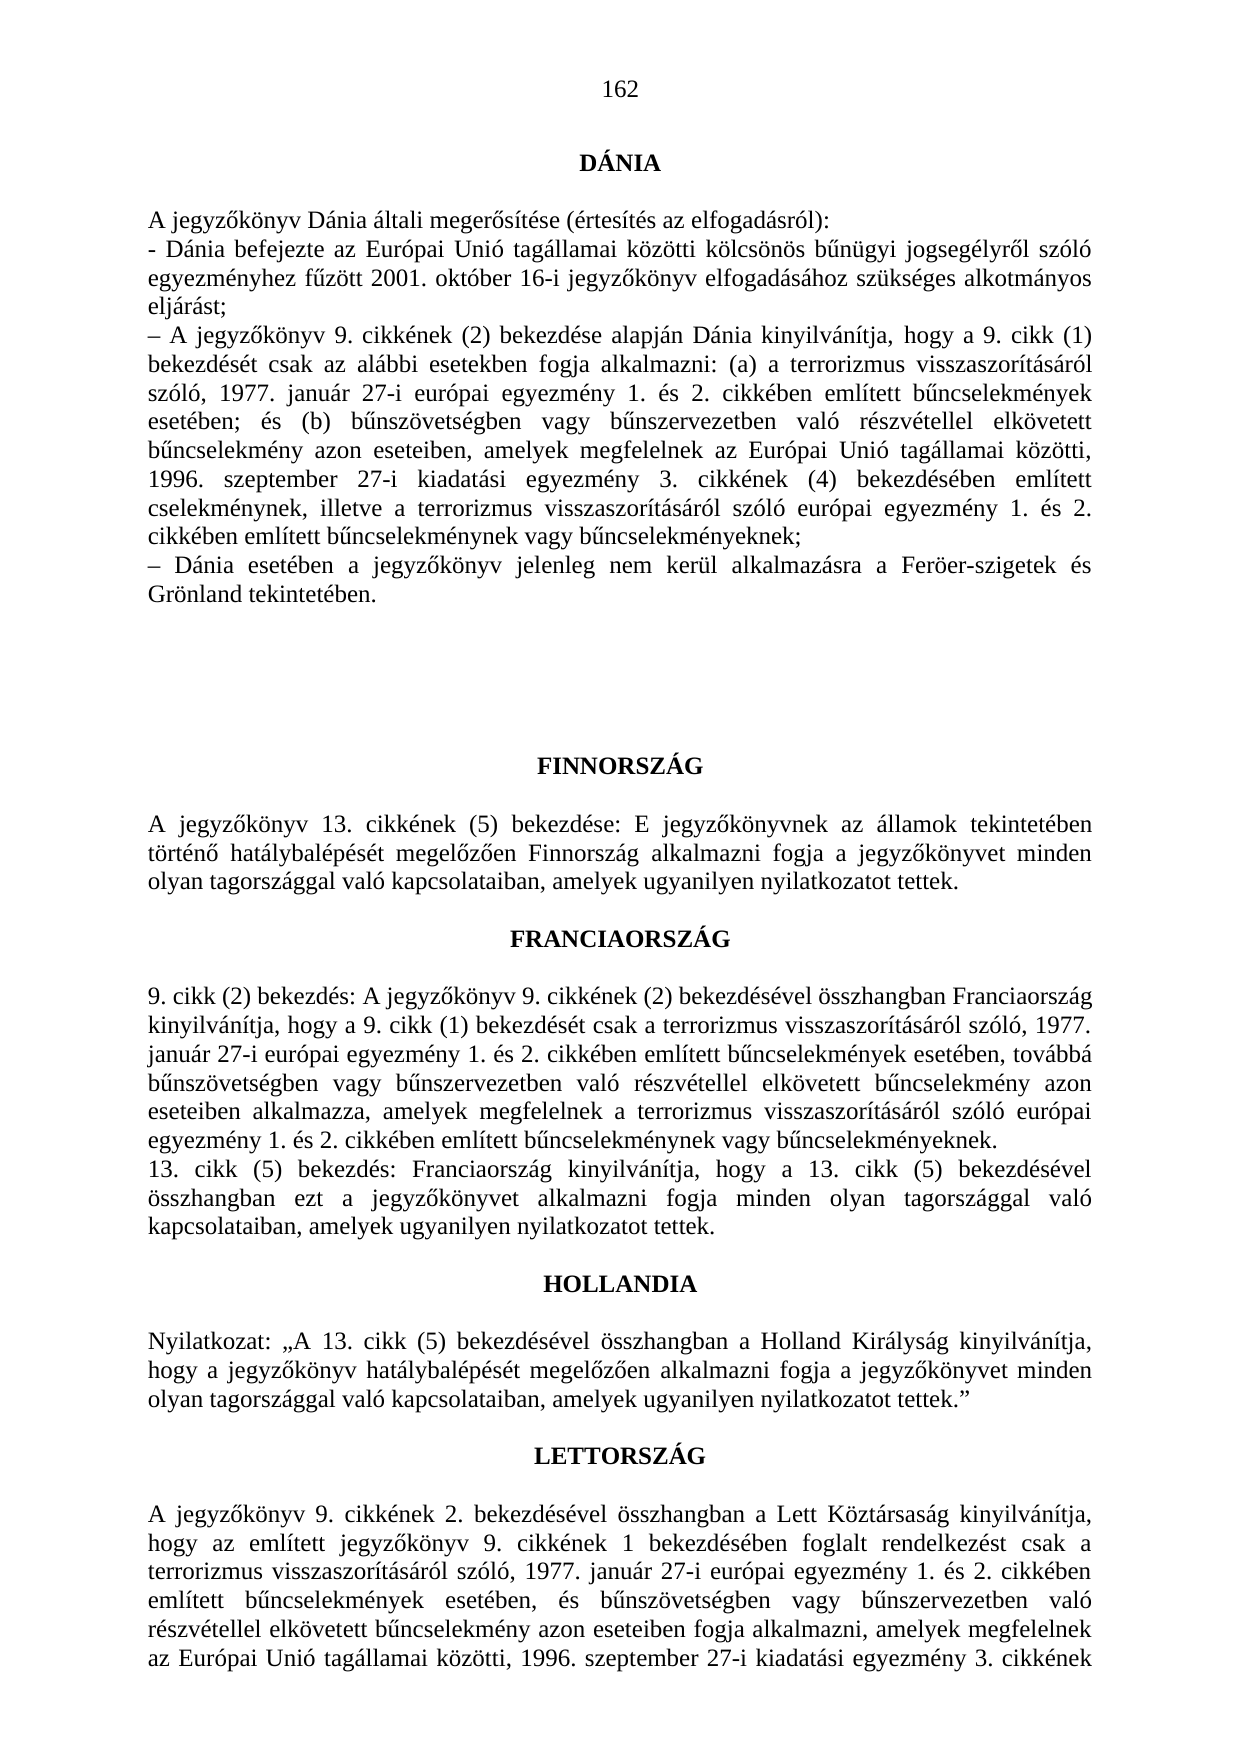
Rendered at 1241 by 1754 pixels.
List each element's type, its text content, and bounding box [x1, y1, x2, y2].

text – A jegyzőkönyv 9. cikkének (2) bekezdése alapján Dánia kinyilvánítja, hogy a 9. cikk (1) bekezdését csak az alábbi esetekben fogja alkalmazni: (a) a terrorizmus visszaszorításáról szóló, 1977. január 27-i európai egyezmény 1. és 2. cikkében említett bűncselekmények esetében; és (b) bűnszövetségben vagy bűnszervezetben való részvétellel elkövetett bűncselekmény azon eseteiben, amelyek megfelelnek az Európai Unió tagállamai közötti, 1996. szeptember 27-i kiadatási egyezmény 3. cikkének (4) bekezdésében említett cselekménynek, illetve a terrorizmus visszaszorításáról szóló európai egyezmény 1. és 2. cikkében említett bűncselekménynek vagy bűncselekményeknek; [148, 320, 1093, 550]
text FRANCIAORSZÁG [148, 924, 1093, 953]
text - Dánia befejezte az Európai Unió tagállamai közötti kölcsönös bűnügyi jogsegélyről szóló egyezményhez fűzött 2001. október 16-i jegyzőkönyv elfogadásához szükséges alkotmányos eljárást; [148, 234, 1093, 320]
text DÁNIA [148, 148, 1093, 176]
text FINNORSZÁG [148, 751, 1093, 780]
text – Dánia esetében a jegyzőkönyv jelenleg nem kerül alkalmazásra a Feröer-szigetek és Grönland tekintetében. [148, 550, 1093, 608]
text 13. cikk (5) bekezdés: Franciaország kinyilvánítja, hogy a 13. cikk (5) bekezdésével összhangban ezt a jegyzőkönyvet alkalmazni fogja minden olyan tagországgal való kapcsolataiban, amelyek ugyanilyen nyilatkozatot tettek. [148, 1154, 1093, 1240]
text Nyilatkozat: „A 13. cikk (5) bekezdésével összhangban a Holland Királyság kinyilvánítja, hogy a jegyzőkönyv hatálybalépését megelőzően alkalmazni fogja a jegyzőkönyvet minden olyan tagországgal való kapcsolataiban, amelyek ugyanilyen nyilatkozatot tettek.” [148, 1326, 1093, 1413]
text A jegyzőkönyv Dánia általi megerősítése (értesítés az elfogadásról): [148, 205, 1093, 234]
text 9. cikk (2) bekezdés: A jegyzőkönyv 9. cikkének (2) bekezdésével összhangban Franciaország kinyilvánítja, hogy a 9. cikk (1) bekezdését csak a terrorizmus visszaszorításáról szóló, 1977. január 27-i európai egyezmény 1. és 2. cikkében említett bűncselekmények esetében, továbbá bűnszövetségben vagy bűnszervezetben való részvétellel elkövetett bűncselekmény azon eseteiben alkalmazza, amelyek megfelelnek a terrorizmus visszaszorításáról szóló európai egyezmény 1. és 2. cikkében említett bűncselekménynek vagy bűncselekményeknek. [148, 981, 1093, 1154]
text A jegyzőkönyv 9. cikkének 2. bekezdésével összhangban a Lett Köztársaság kinyilvánítja, hogy az említett jegyzőkönyv 9. cikkének 1 bekezdésében foglalt rendelkezést csak a terrorizmus visszaszorításáról szóló, 1977. január 27-i európai egyezmény 1. és 2. cikkében említett bűncselekmények esetében, és bűnszövetségben vagy bűnszervezetben való részvétellel elkövetett bűncselekmény azon eseteiben fogja alkalmazni, amelyek megfelelnek az Európai Unió tagállamai közötti, 1996. szeptember 27-i kiadatási egyezmény 3. cikkének [148, 1499, 1093, 1671]
text HOLLANDIA [148, 1269, 1093, 1298]
text LETTORSZÁG [148, 1441, 1093, 1470]
text A jegyzőkönyv 13. cikkének (5) bekezdése: E jegyzőkönyvnek az államok tekintetében történő hatálybalépését megelőzően Finnország alkalmazni fogja a jegyzőkönyvet minden olyan tagországgal való kapcsolataiban, amelyek ugyanilyen nyilatkozatot tettek. [148, 809, 1093, 895]
